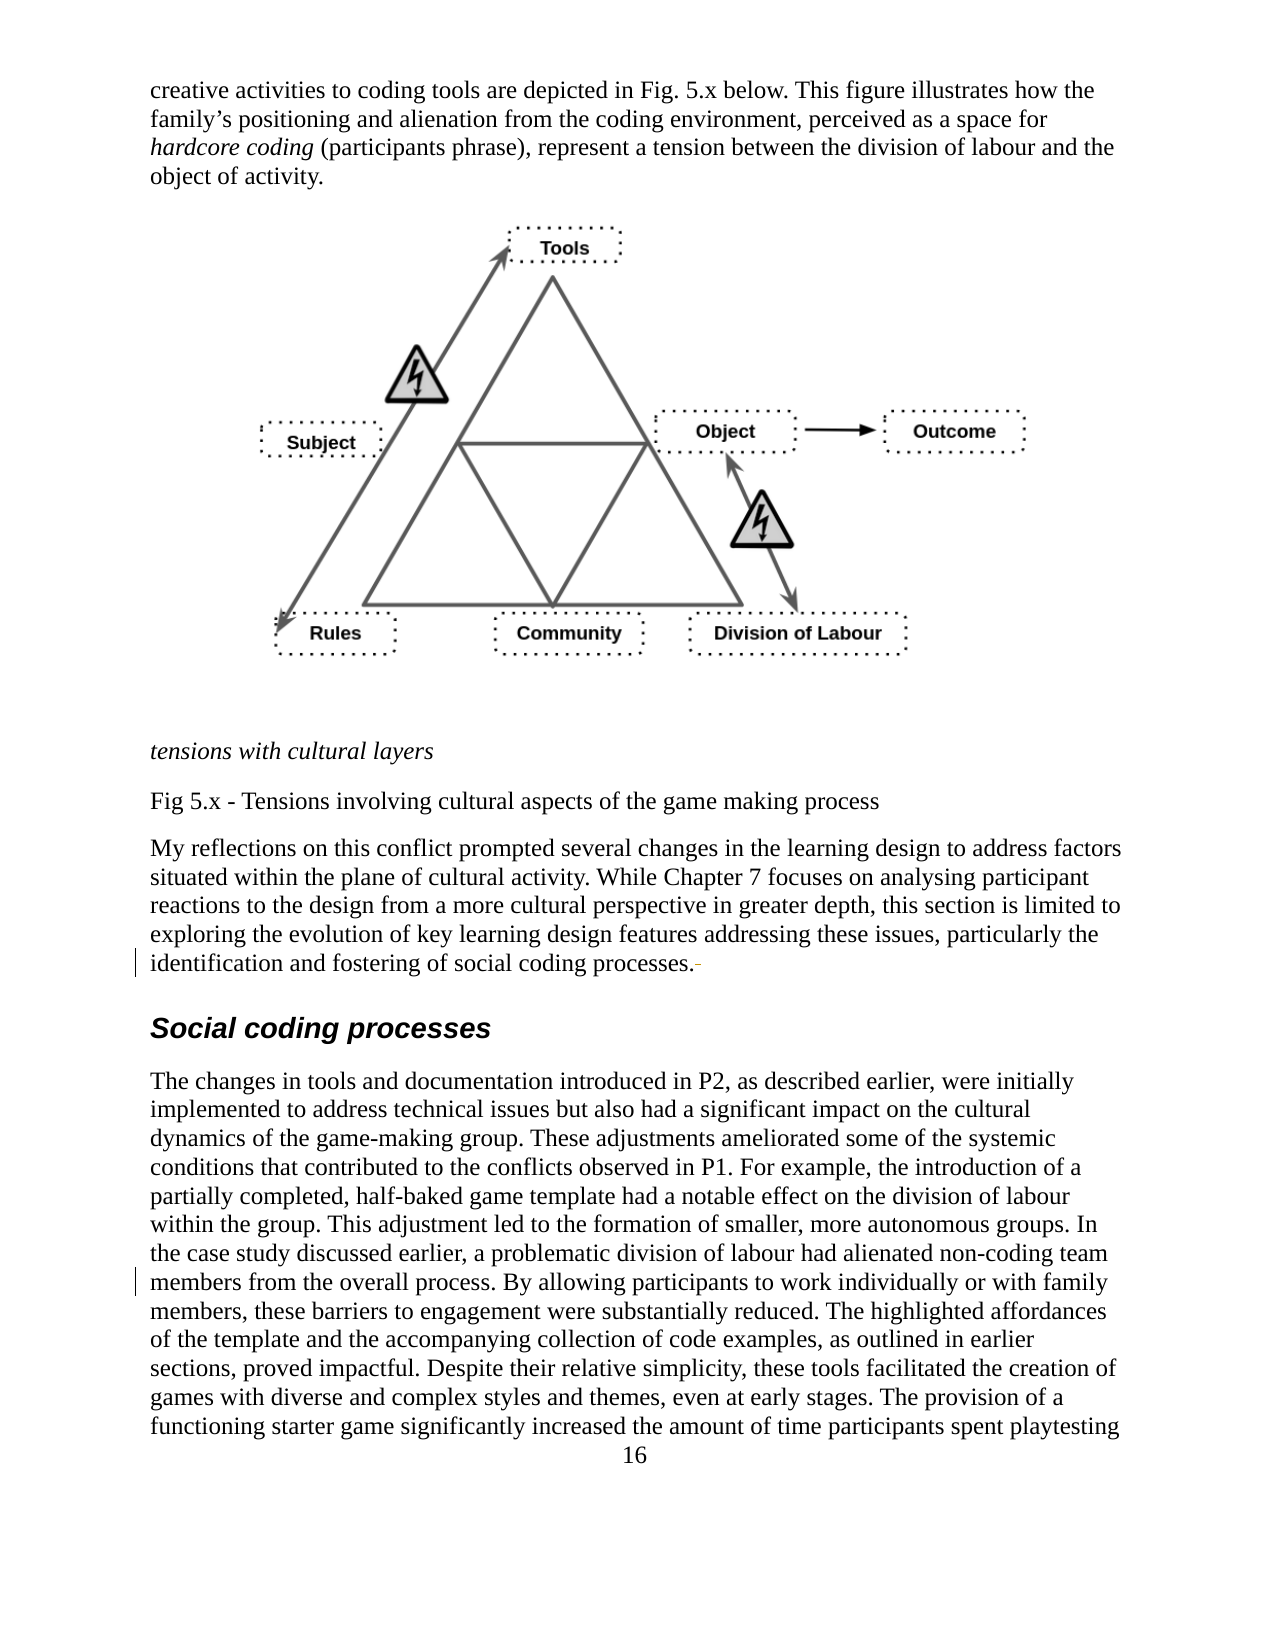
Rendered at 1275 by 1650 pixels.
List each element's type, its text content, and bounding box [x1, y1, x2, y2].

text The changes in tools and documentation introduced in P2, as described earlier, were initially implemented to address technical issues but also had a significant impact on the cultural dynamics of the game-making group. These adjustments ameliorated some of the systemic conditions that contributed to the conflicts observed in P1. For example, the introduction of a partially completed, half-baked game template had a notable effect on the division of labour within the group. This adjustment led to the formation of smaller, more autonomous groups. In the case study discussed earlier, a problematic division of labour had alienated non-coding team members from the overall process. By allowing participants to work individually or with family members, these barriers to engagement were substantially reduced. The highlighted affordances of the template and the accompanying collection of code examples, as outlined in earlier sections, proved impactful. Despite their relative simplicity, these tools facilitated the creation of games with diverse and complex styles and themes, even at early stages. The provision of a functioning starter game significantly increased the amount of time participants spent playtesting [150, 1066, 1125, 1439]
picture [150, 198, 1077, 724]
text My reflections on this conflict prompted several changes in the learning design to address factors situated within the plane of cultural activity. While Chapter 7 focuses on analysing participant reactions to the design from a more cultural perspective in greater depth, this section is limited to exploring the evolution of key learning design features addressing these issues, particularly the identification and fostering of social coding processes. [150, 833, 1125, 977]
text creative activities to coding tools are depicted in Fig. 5.x below. This figure illustrates how the family’s positioning and alienation from the coding environment, perceived as a space for hardcore coding (participants phrase), represent a tension between the division of labour and the object of activity. [150, 75, 1125, 190]
text Fig 5.x - Tensions involving cultural aspects of the game making process [150, 786, 1125, 815]
text tensions with cultural layers [150, 736, 1125, 765]
subtitle Social coding processes [150, 1011, 1125, 1044]
